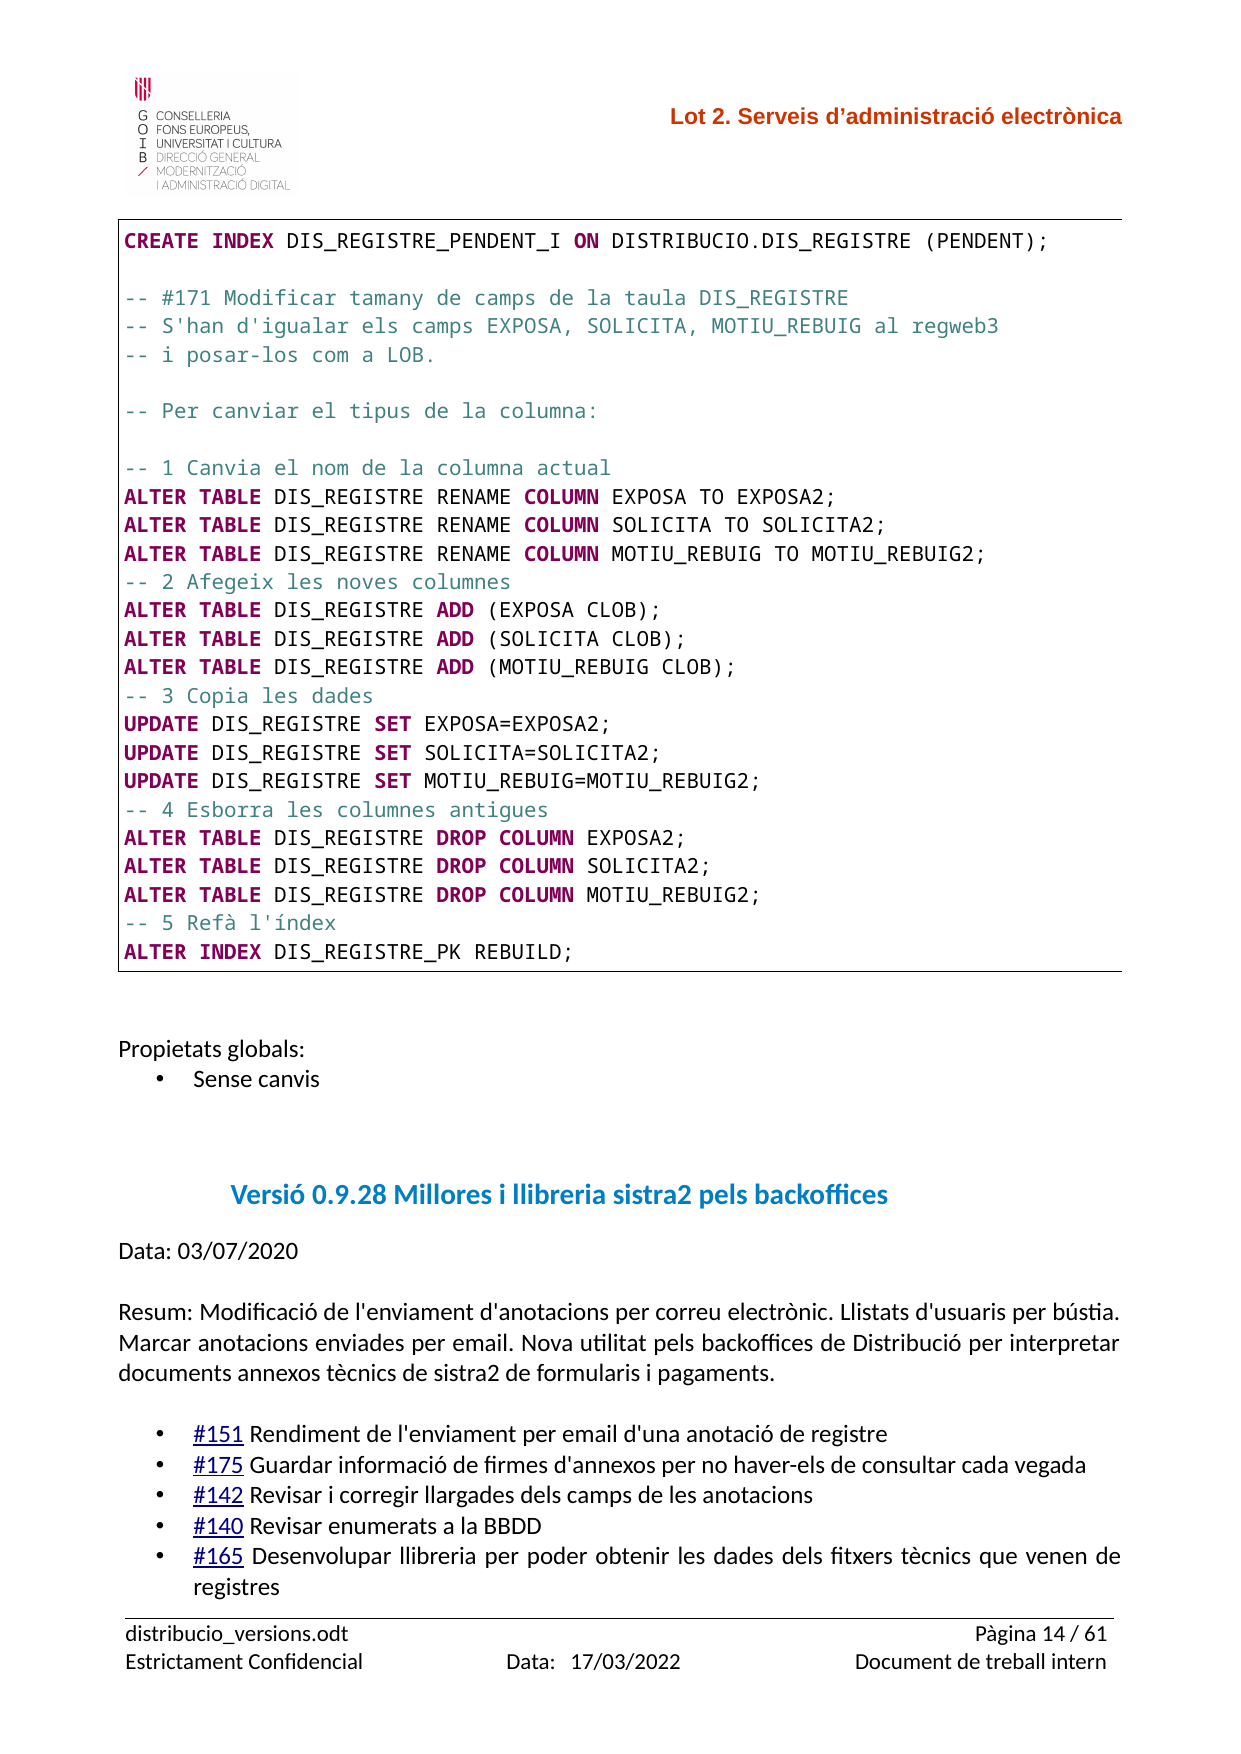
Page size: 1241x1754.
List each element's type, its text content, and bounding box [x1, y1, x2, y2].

subtitle Versió 0.9.28 Millores i llibreria sistra2 pels backoffices [153, 1176, 1122, 1211]
list #165 Desenvolupar llibreria per poder obtenir les dades dels fitxers tècnics que venen de registres [156, 1540, 1122, 1601]
text Data: 03/07/2020 [118, 1235, 1122, 1266]
table_header CREATE INDEX DIS_REGISTRE_PENDENT_I ON DISTRIBUCIO.DIS_REGISTRE (PENDENT); -- #171 Modificar tamany de camps de la taula DIS_REGISTRE -- S'han d'igualar els camps EXPOSA, SOLICITA, MOTIU_REBUIG al regweb3 -- i posar-los com a LOB. -- Per canviar el tipus de la columna: -- 1 Canvia el nom de la columna actual ALTER TABLE DIS_REGISTRE RENAME COLUMN EXPOSA TO EXPOSA2; ALTER TABLE DIS_REGISTRE RENAME COLUMN SOLICITA TO SOLICITA2; ALTER TABLE DIS_REGISTRE RENAME COLUMN MOTIU_REBUIG TO MOTIU_REBUIG2; -- 2 Afegeix les noves columnes ALTER TABLE DIS_REGISTRE ADD (EXPOSA CLOB); ALTER TABLE DIS_REGISTRE ADD (SOLICITA CLOB); ALTER TABLE DIS_REGISTRE ADD (MOTIU_REBUIG CLOB); -- 3 Copia les dades UPDATE DIS_REGISTRE SET EXPOSA=EXPOSA2; UPDATE DIS_REGISTRE SET SOLICITA=SOLICITA2; UPDATE DIS_REGISTRE SET MOTIU_REBUIG=MOTIU_REBUIG2; -- 4 Esborra les columnes antigues ALTER TABLE DIS_REGISTRE DROP COLUMN EXPOSA2; ALTER TABLE DIS_REGISTRE DROP COLUMN SOLICITA2; ALTER TABLE DIS_REGISTRE DROP COLUMN MOTIU_REBUIG2; -- 5 Refà l'índex ALTER INDEX DIS_REGISTRE_PK REBUILD; [119, 220, 1122, 971]
list #175 Guardar informació de firmes d'annexos per no haver-els de consultar cada vegada [156, 1449, 1122, 1479]
picture [126, 70, 299, 197]
list #151 Rendiment de l'enviament per email d'una anotació de registre [156, 1418, 1122, 1449]
text Resum: Modificació de l'enviament d'anotacions per correu electrònic. Llistats d'usuaris per bústia. Marcar anotacions enviades per email. Nova utilitat pels backoffices de Distribució per interpretar documents annexos tècnics de sistra2 de formularis i pagaments. [118, 1296, 1122, 1388]
list #140 Revisar enumerats a la BBDD [156, 1510, 1122, 1540]
text Propietats globals: [118, 1033, 1122, 1064]
list Sense canvis [156, 1064, 1122, 1094]
list #142 Revisar i corregir llargades dels camps de les anotacions [156, 1479, 1122, 1510]
